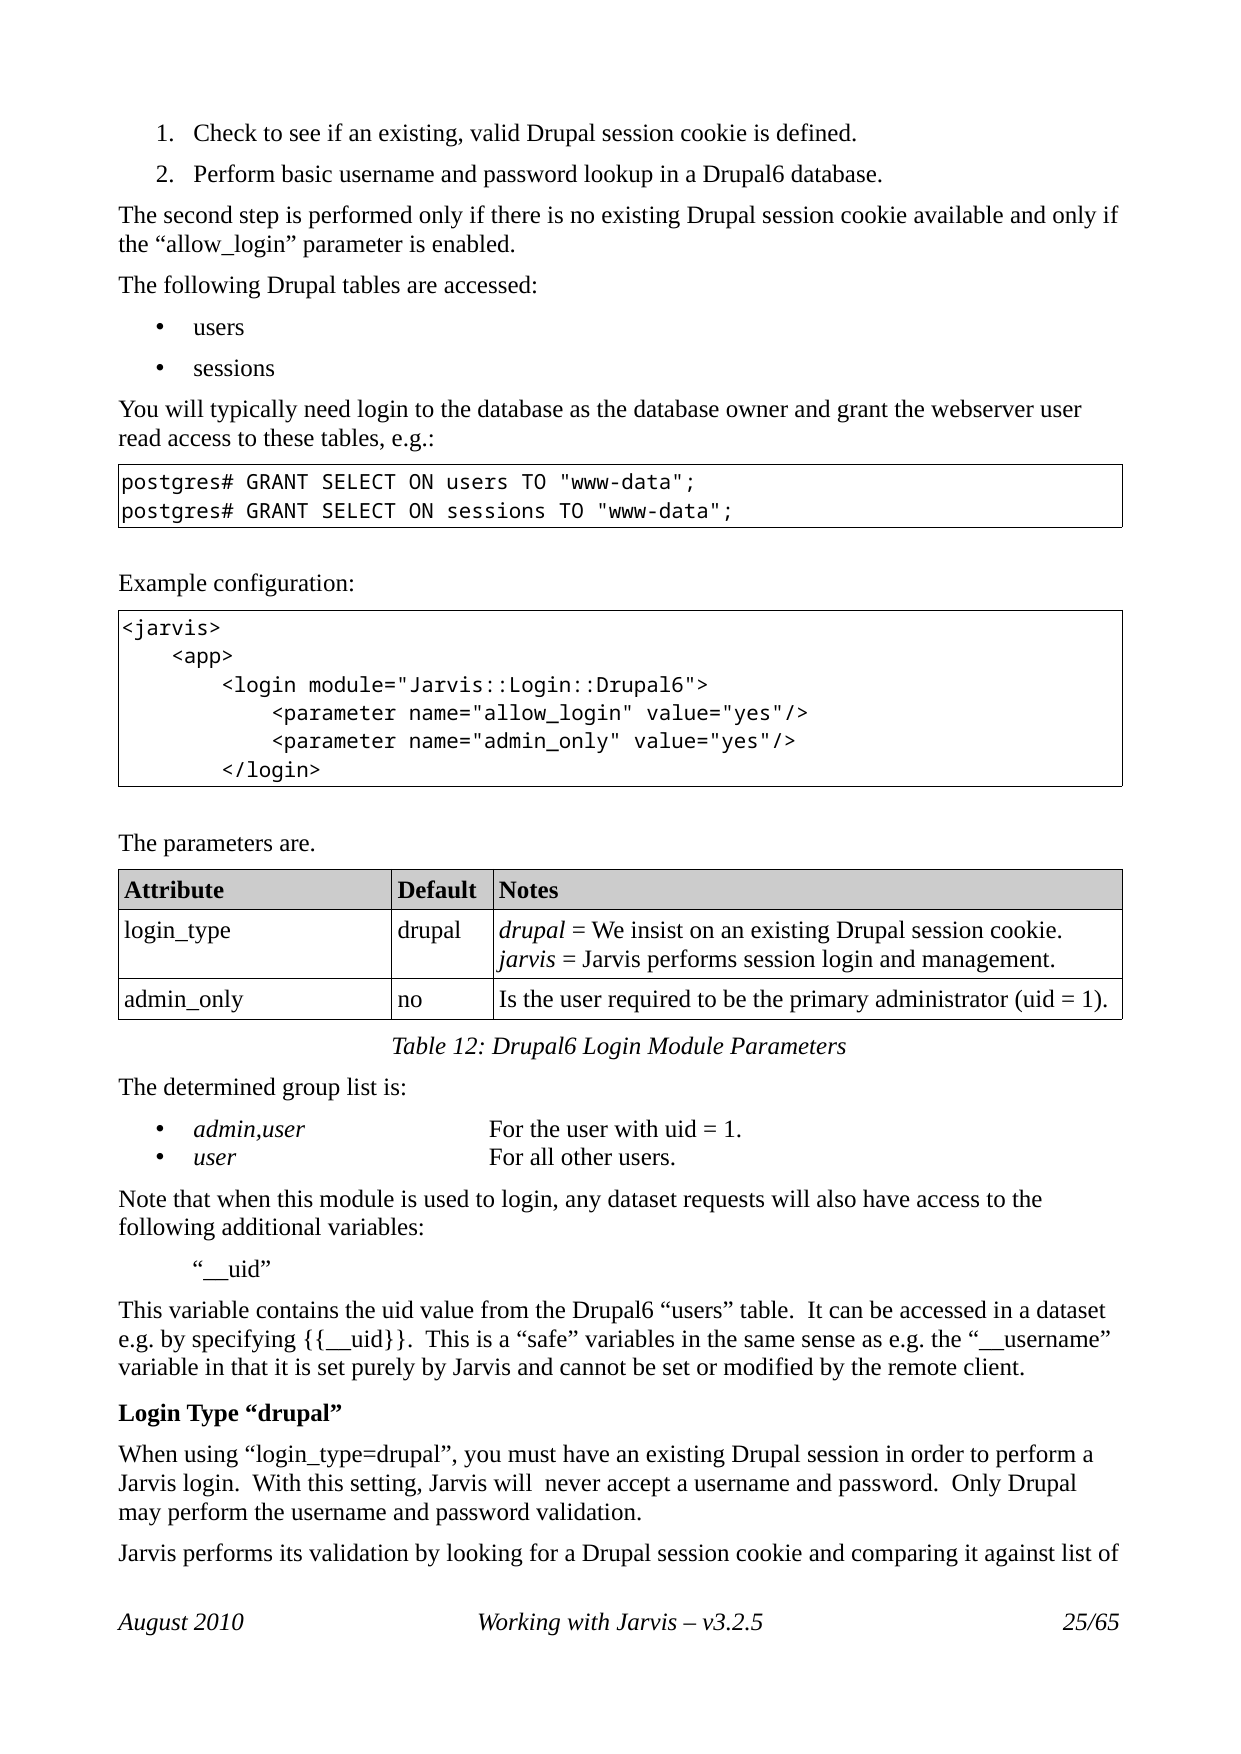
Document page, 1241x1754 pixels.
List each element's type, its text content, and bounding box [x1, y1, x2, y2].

text The parameters are. [118, 828, 1122, 856]
table_header Attribute [119, 870, 391, 909]
text This variable contains the uid value from the Drupal6 “users” table. It can be accessed in a dataset e.g. by specifying {{__uid}}. This is a “safe” variables in the same sense as e.g. the “__username” variable in that it is set purely by Jarvis and cannot be set or modified by the remote client. [118, 1295, 1122, 1381]
text The second step is performed only if there is no existing Drupal session cookie available and only if the “allow_login” parameter is enabled. [118, 201, 1122, 258]
text </login> [119, 752, 1122, 786]
text postgres# GRANT SELECT ON users TO "www-data"; [119, 465, 1122, 493]
text <parameter name="admin_only" value="yes"/> [119, 723, 1122, 752]
list admin,user For the user with uid = 1. [156, 1114, 1122, 1142]
list user For all other users. [156, 1142, 1122, 1171]
text The determined group list is: [118, 1072, 1122, 1101]
table_header Notes [494, 870, 1122, 909]
table_cell drupal = We insist on an existing Drupal session cookie. jarvis = Jarvis performs session login and management. [494, 910, 1122, 978]
text When using “login_type=drupal”, you must have an existing Drupal session in order to perform a Jarvis login. With this setting, Jarvis will never accept a username and password. Only Drupal may perform the username and password validation. [118, 1439, 1122, 1526]
text Jarvis performs its validation by looking for a Drupal session cookie and comparing it against list of [118, 1538, 1122, 1567]
text Table 12: Drupal6 Login Module Parameters [118, 1031, 1122, 1060]
text <app> [119, 638, 1122, 667]
list users [156, 312, 1122, 341]
table_cell drupal [392, 910, 493, 978]
text “__uid” [118, 1254, 1122, 1282]
table_header Default [392, 870, 493, 909]
text <jarvis> [119, 611, 1122, 638]
subtitle Login Type “drupal” [118, 1398, 1122, 1427]
text Example configuration: [118, 568, 1122, 597]
text You will typically need login to the database as the database owner and grant the webserver user read access to these tables, e.g.: [118, 394, 1122, 452]
table_cell admin_only [119, 979, 391, 1019]
text postgres# GRANT SELECT ON sessions TO "www-data"; [119, 493, 1122, 527]
text <login module="Jarvis::Login::Drupal6"> [119, 667, 1122, 695]
list Perform basic username and password lookup in a Drupal6 database. [156, 159, 1122, 188]
table_cell login_type [119, 910, 391, 978]
text <parameter name="allow_login" value="yes"/> [119, 695, 1122, 723]
table_cell Is the user required to be the primary administrator (uid = 1). [494, 979, 1122, 1019]
table_cell no [392, 979, 493, 1019]
text Note that when this module is used to login, any dataset requests will also have access to the following additional variables: [118, 1184, 1122, 1241]
list sessions [156, 353, 1122, 382]
text The following Drupal tables are accessed: [118, 271, 1122, 299]
list Check to see if an existing, valid Drupal session cookie is defined. [156, 118, 1122, 147]
